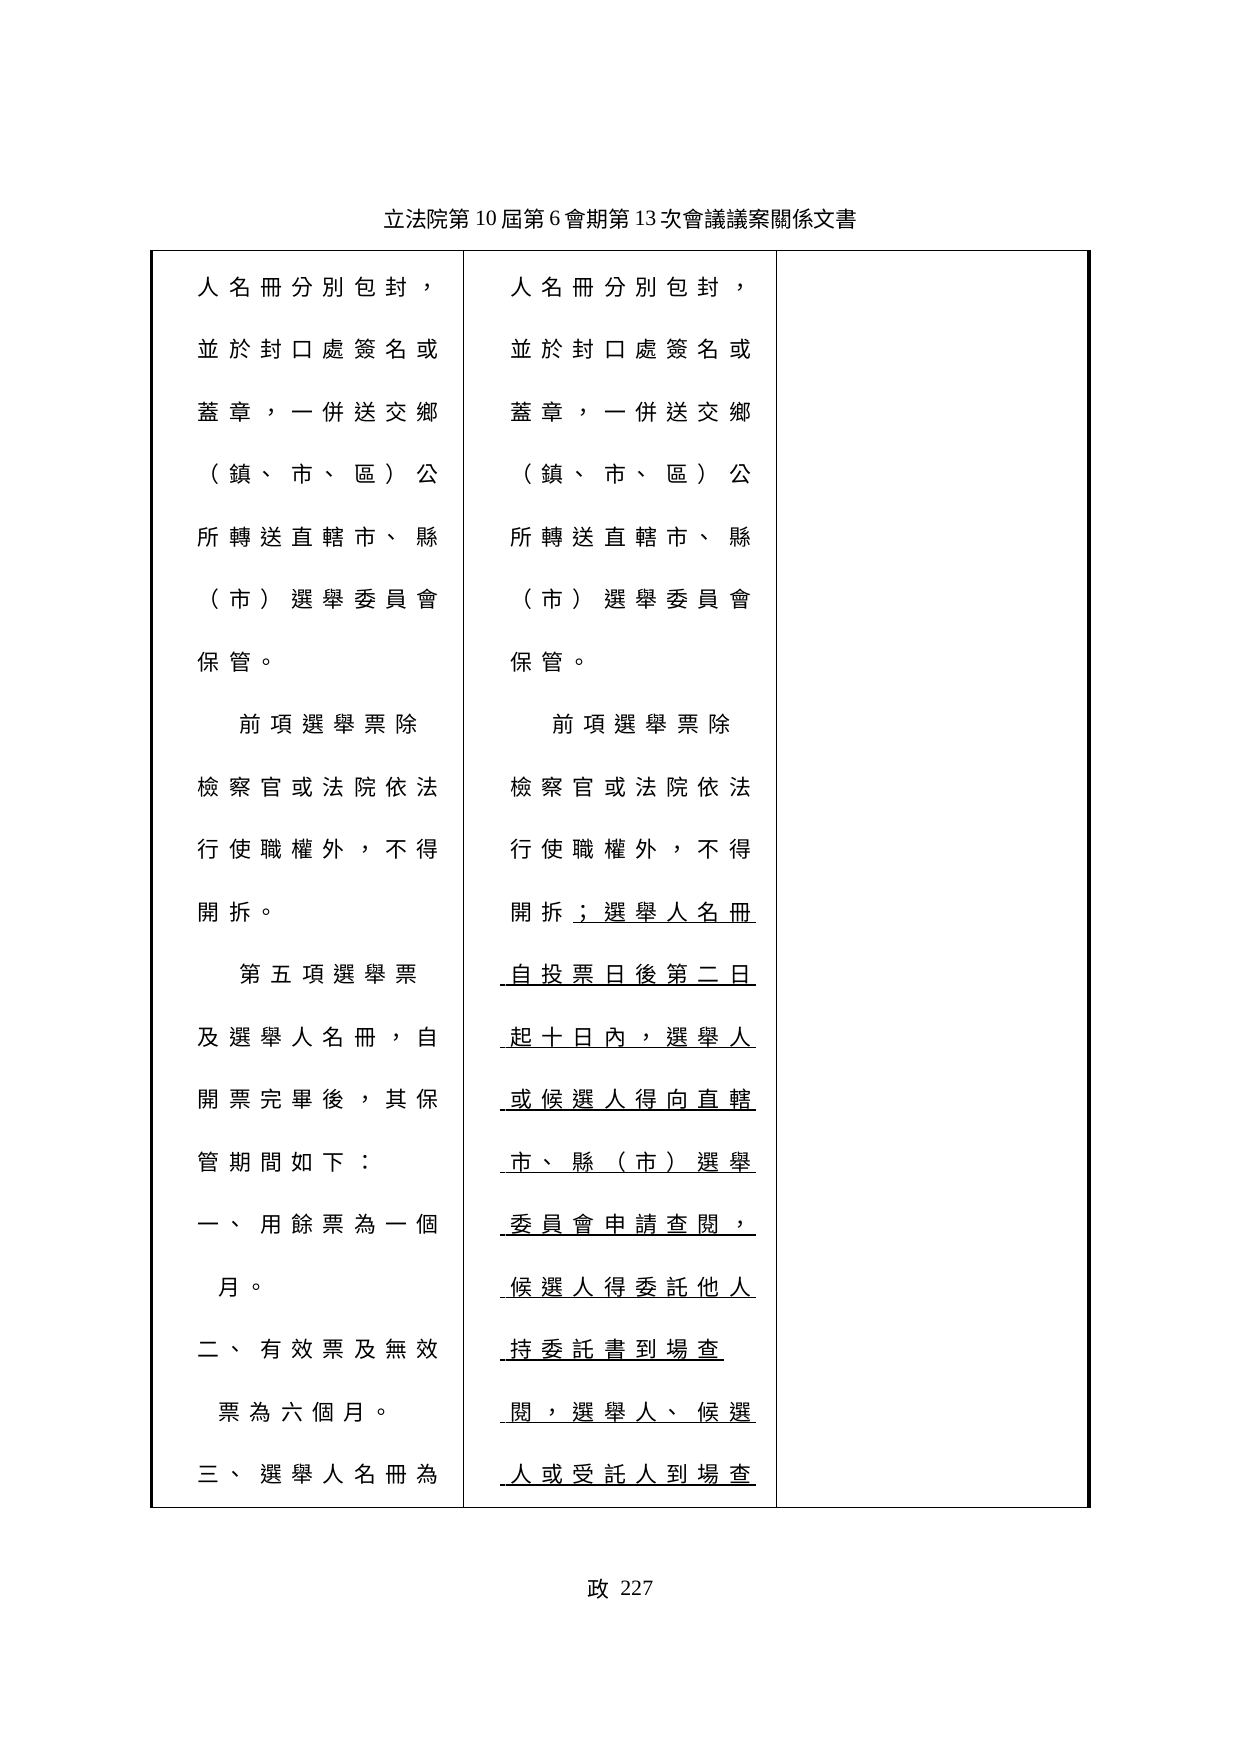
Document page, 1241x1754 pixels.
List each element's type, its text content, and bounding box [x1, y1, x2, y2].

table_cell 人名冊分別包封，並於封口處簽名或蓋章，一併送交鄉（鎮、市、區）公所轉送直轄市、縣（市）選舉委員會保管。 前項選舉票除檢察官或法院依法行使職權外，不得開拆。 第五項選舉票及選舉人名冊，自開票完畢後，其保管期間如下： 一、用餘票為一個月。 二、有效票及無效票為六個月。 三、選舉人名冊為 [153, 251, 463, 1507]
table_cell [777, 251, 1087, 1507]
table_cell 人名冊分別包封，並於封口處簽名或蓋章，一併送交鄉（鎮、市、區）公所轉送直轄市、縣（市）選舉委員會保管。 前項選舉票除檢察官或法院依法行使職權外，不得開拆；選舉人名冊自投票日後第二日起十日內，選舉人或候選人得向直轄市、縣（市）選舉委員會申請查閱，候選人得委託他人持委託書到場查閱，選舉人、候選人或受託人到場查 [464, 251, 776, 1507]
